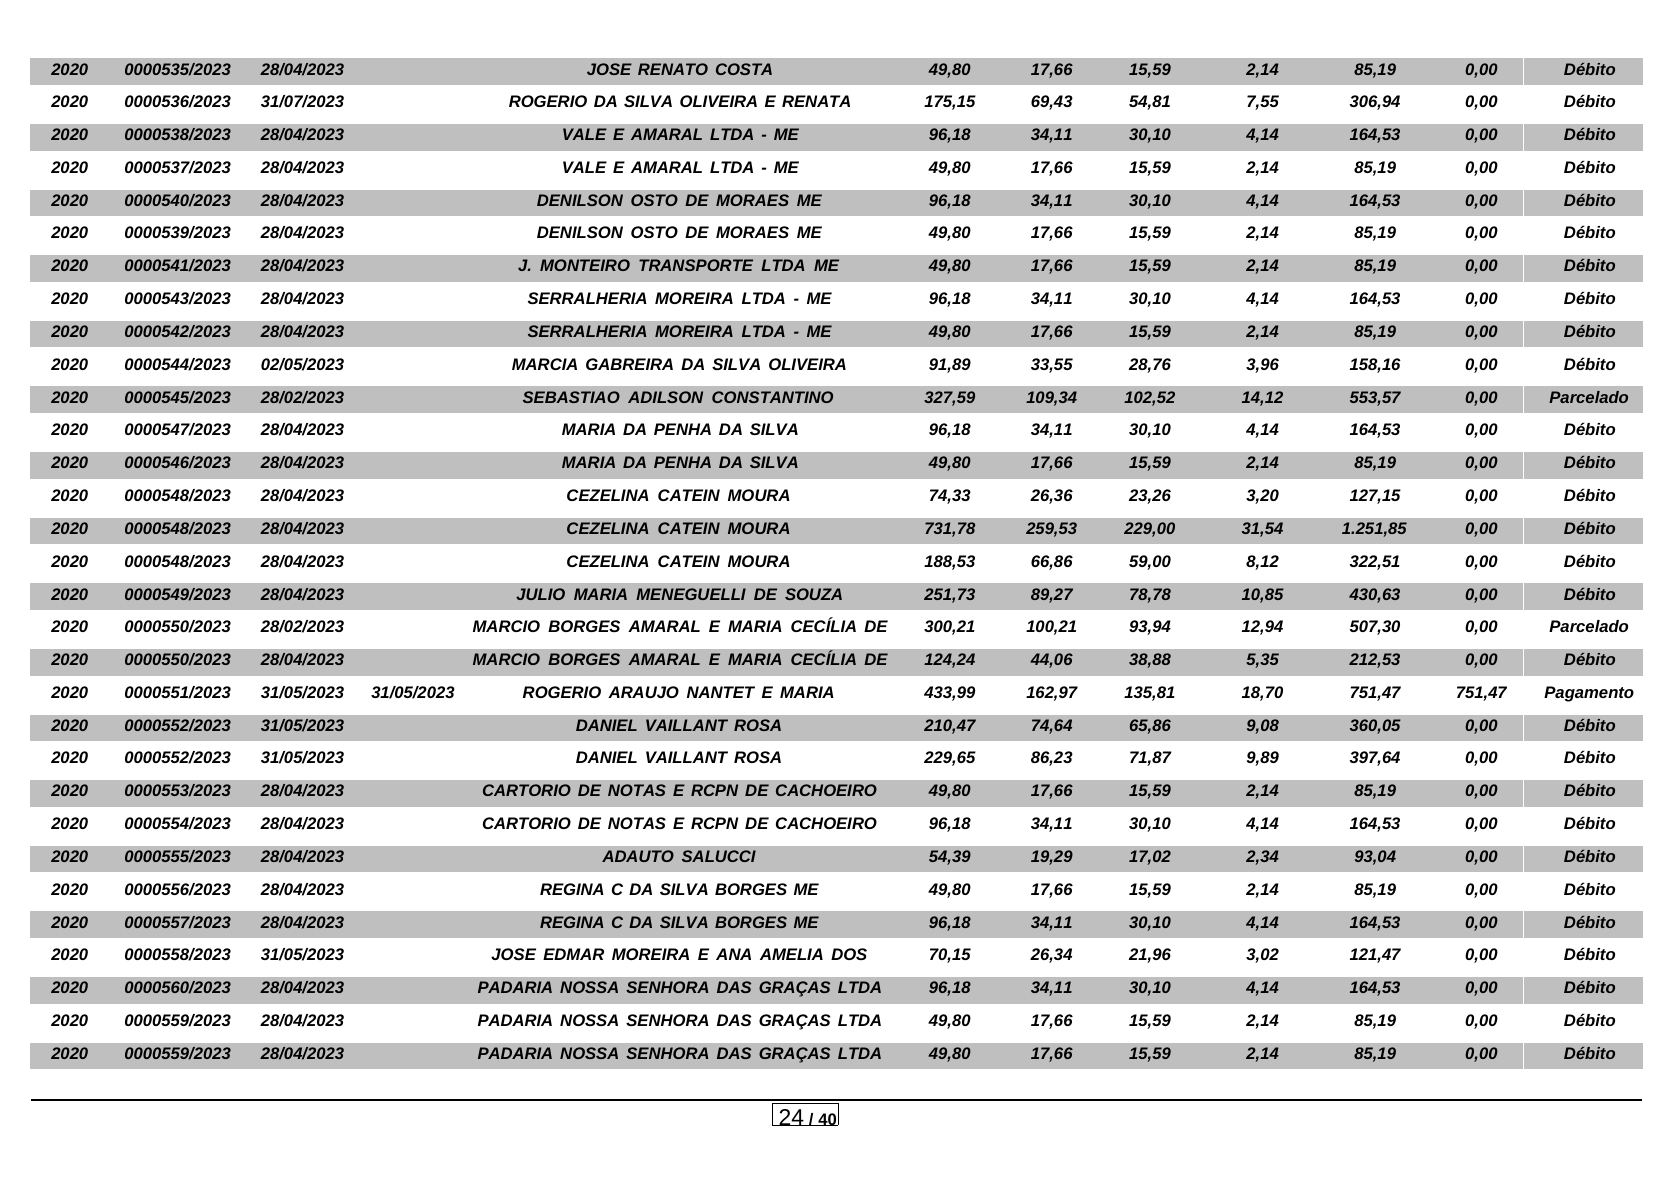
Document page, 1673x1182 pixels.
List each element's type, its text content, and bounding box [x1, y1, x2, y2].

table_cell 17,66 [1001, 321, 1101, 347]
table_cell 28/04/2023 [245, 1004, 358, 1043]
table_cell 100,21 [1001, 610, 1101, 649]
table_cell Débito [1524, 255, 1643, 282]
table_cell 0000545/2023 [105, 386, 245, 413]
table_cell 164,53 [1313, 124, 1431, 151]
table_cell DANIEL VAILLANT ROSA [464, 715, 907, 741]
table_cell 2020 [30, 780, 105, 807]
table_cell 0000543/2023 [105, 282, 245, 321]
table_cell 17,66 [1001, 216, 1101, 255]
table_cell 28/04/2023 [245, 255, 358, 282]
table_cell 2020 [30, 321, 105, 347]
table_cell 0000552/2023 [105, 741, 245, 780]
table_cell 66,86 [1001, 544, 1101, 583]
table_cell 28/04/2023 [245, 780, 358, 807]
table_cell 17,66 [1001, 1004, 1101, 1043]
table_cell 2020 [30, 452, 105, 479]
table_cell 0,00 [1431, 1043, 1523, 1069]
table_cell Débito [1524, 85, 1643, 124]
table_cell [358, 977, 464, 1004]
table_cell Débito [1524, 938, 1643, 977]
table_cell 17,66 [1001, 151, 1101, 189]
table_cell 2,14 [1209, 1043, 1313, 1069]
table_cell 751,47 [1313, 676, 1431, 714]
table_cell 0000551/2023 [105, 676, 245, 714]
table_cell 164,53 [1313, 807, 1431, 846]
table_cell 0,00 [1431, 1004, 1523, 1043]
table_cell Débito [1524, 1004, 1643, 1043]
table_cell 0000547/2023 [105, 413, 245, 452]
table_cell Débito [1524, 807, 1643, 846]
table_cell 2020 [30, 1043, 105, 1069]
table_cell Parcelado [1524, 610, 1643, 649]
table_cell 158,16 [1313, 348, 1431, 386]
table_cell ROGERIO ARAUJO NANTET E MARIA [464, 676, 907, 714]
table_cell 300,21 [907, 610, 1001, 649]
table_cell 9,08 [1209, 715, 1313, 741]
table_cell SERRALHERIA MOREIRA LTDA - ME [464, 282, 907, 321]
table_cell 71,87 [1101, 741, 1209, 780]
table_cell 0000542/2023 [105, 321, 245, 347]
table_cell 0000549/2023 [105, 583, 245, 610]
table_cell 9,89 [1209, 741, 1313, 780]
table_cell 85,19 [1313, 321, 1431, 347]
table_cell 28/04/2023 [245, 544, 358, 583]
table_cell 0,00 [1431, 216, 1523, 255]
table_cell 0,00 [1431, 610, 1523, 649]
table_cell 507,30 [1313, 610, 1431, 649]
table_cell Débito [1524, 583, 1643, 610]
table_cell 2020 [30, 807, 105, 846]
table_cell 28/04/2023 [245, 911, 358, 938]
table_cell 31/05/2023 [245, 676, 358, 714]
table_cell Débito [1524, 649, 1643, 676]
table_cell MARIA DA PENHA DA SILVA [464, 452, 907, 479]
table_cell 26,36 [1001, 479, 1101, 518]
table_cell 5,35 [1209, 649, 1313, 676]
table_cell ADAUTO SALUCCI [464, 846, 907, 872]
table_cell 251,73 [907, 583, 1001, 610]
table_cell Débito [1524, 873, 1643, 911]
table_cell 15,59 [1101, 873, 1209, 911]
table_cell 164,53 [1313, 977, 1431, 1004]
table_header [358, 58, 464, 85]
table_cell 28/04/2023 [245, 124, 358, 151]
table_cell DENILSON OSTO DE MORAES ME [464, 190, 907, 216]
table_cell 85,19 [1313, 873, 1431, 911]
table_cell 85,19 [1313, 216, 1431, 255]
table_cell 397,64 [1313, 741, 1431, 780]
table_cell Débito [1524, 518, 1643, 544]
table_cell 2,14 [1209, 452, 1313, 479]
table_cell 0000552/2023 [105, 715, 245, 741]
table_cell CARTORIO DE NOTAS E RCPN DE CACHOEIRO [464, 780, 907, 807]
table_cell 0,00 [1431, 873, 1523, 911]
table_cell 14,12 [1209, 386, 1313, 413]
table_cell 17,02 [1101, 846, 1209, 872]
table_cell CEZELINA CATEIN MOURA [464, 479, 907, 518]
table_cell [358, 807, 464, 846]
table_cell 2020 [30, 85, 105, 124]
table_cell DENILSON OSTO DE MORAES ME [464, 216, 907, 255]
table_cell 0,00 [1431, 780, 1523, 807]
table_cell VALE E AMARAL LTDA - ME [464, 124, 907, 151]
table_header 2,14 [1209, 58, 1313, 85]
table_header 0,00 [1431, 58, 1523, 85]
table_cell 31/05/2023 [245, 938, 358, 977]
table_cell 15,59 [1101, 151, 1209, 189]
table_cell 2020 [30, 938, 105, 977]
table_cell Débito [1524, 413, 1643, 452]
table_cell [358, 846, 464, 872]
table_cell 731,78 [907, 518, 1001, 544]
table_cell 2020 [30, 649, 105, 676]
table_cell 0000550/2023 [105, 649, 245, 676]
table_cell 2020 [30, 386, 105, 413]
table_cell 135,81 [1101, 676, 1209, 714]
table_cell [358, 938, 464, 977]
table_cell 0000550/2023 [105, 610, 245, 649]
table_cell Débito [1524, 452, 1643, 479]
table_cell 44,06 [1001, 649, 1101, 676]
table_cell 0000540/2023 [105, 190, 245, 216]
table_cell 49,80 [907, 216, 1001, 255]
table_cell 0,00 [1431, 583, 1523, 610]
table_cell 2020 [30, 977, 105, 1004]
table_cell 34,11 [1001, 807, 1101, 846]
table_cell 2020 [30, 715, 105, 741]
table_cell Débito [1524, 216, 1643, 255]
table_cell [358, 124, 464, 151]
table_cell 93,04 [1313, 846, 1431, 872]
table_cell 96,18 [907, 977, 1001, 1004]
table_cell 0000548/2023 [105, 479, 245, 518]
table_cell 0,00 [1431, 255, 1523, 282]
table_cell 15,59 [1101, 1043, 1209, 1069]
table_cell 0,00 [1431, 977, 1523, 1004]
table_cell 49,80 [907, 873, 1001, 911]
table_cell 0000539/2023 [105, 216, 245, 255]
table_cell 38,88 [1101, 649, 1209, 676]
table_cell 31/05/2023 [358, 676, 464, 714]
table_cell 49,80 [907, 321, 1001, 347]
table_cell 28/04/2023 [245, 1043, 358, 1069]
table_cell 49,80 [907, 151, 1001, 189]
table_cell 2020 [30, 216, 105, 255]
table_cell 18,70 [1209, 676, 1313, 714]
table_cell 0,00 [1431, 846, 1523, 872]
table_cell 10,85 [1209, 583, 1313, 610]
table_cell 85,19 [1313, 452, 1431, 479]
table_cell 0000556/2023 [105, 873, 245, 911]
table_cell CEZELINA CATEIN MOURA [464, 518, 907, 544]
table_cell 2,34 [1209, 846, 1313, 872]
table_cell 2020 [30, 124, 105, 151]
table_cell 91,89 [907, 348, 1001, 386]
table_cell 0000548/2023 [105, 544, 245, 583]
table_cell DANIEL VAILLANT ROSA [464, 741, 907, 780]
table_cell [358, 321, 464, 347]
table_cell 0,00 [1431, 386, 1523, 413]
table_cell MARIA DA PENHA DA SILVA [464, 413, 907, 452]
table_cell 2020 [30, 190, 105, 216]
table_cell 89,27 [1001, 583, 1101, 610]
table_cell Débito [1524, 190, 1643, 216]
table_cell 28/04/2023 [245, 190, 358, 216]
table_cell 34,11 [1001, 124, 1101, 151]
table_cell 1.251,85 [1313, 518, 1431, 544]
table_cell 3,20 [1209, 479, 1313, 518]
table_cell MARCIA GABREIRA DA SILVA OLIVEIRA [464, 348, 907, 386]
table_cell 0,00 [1431, 85, 1523, 124]
table_cell 4,14 [1209, 807, 1313, 846]
table_cell 7,55 [1209, 85, 1313, 124]
table_cell 69,43 [1001, 85, 1101, 124]
table_cell 30,10 [1101, 911, 1209, 938]
table_header 85,19 [1313, 58, 1431, 85]
table_cell 2020 [30, 518, 105, 544]
table_cell Débito [1524, 321, 1643, 347]
table_cell 0,00 [1431, 544, 1523, 583]
table_cell 229,00 [1101, 518, 1209, 544]
table_cell 28/04/2023 [245, 649, 358, 676]
table_header 17,66 [1001, 58, 1101, 85]
table_cell 2020 [30, 741, 105, 780]
table_cell 28/04/2023 [245, 807, 358, 846]
table_cell 31,54 [1209, 518, 1313, 544]
table_cell 0000554/2023 [105, 807, 245, 846]
table_cell 751,47 [1431, 676, 1523, 714]
table_cell [358, 151, 464, 189]
table_cell 28/04/2023 [245, 452, 358, 479]
table_cell 109,34 [1001, 386, 1101, 413]
table_cell [358, 583, 464, 610]
table_cell 34,11 [1001, 413, 1101, 452]
table_cell 49,80 [907, 1043, 1001, 1069]
table_cell 15,59 [1101, 216, 1209, 255]
table_cell 2,14 [1209, 321, 1313, 347]
table_cell 360,05 [1313, 715, 1431, 741]
table_cell 0000558/2023 [105, 938, 245, 977]
table_cell 28/04/2023 [245, 479, 358, 518]
table_cell [358, 1004, 464, 1043]
table_cell Débito [1524, 1043, 1643, 1069]
table_cell 96,18 [907, 190, 1001, 216]
table_cell 31/05/2023 [245, 715, 358, 741]
table_cell 2020 [30, 282, 105, 321]
table_cell 210,47 [907, 715, 1001, 741]
table_header 28/04/2023 [245, 58, 358, 85]
table_cell 34,11 [1001, 911, 1101, 938]
table_cell VALE E AMARAL LTDA - ME [464, 151, 907, 189]
table_cell [358, 518, 464, 544]
table_cell 124,24 [907, 649, 1001, 676]
table_cell 49,80 [907, 780, 1001, 807]
table_cell [358, 190, 464, 216]
table_cell 96,18 [907, 124, 1001, 151]
table_cell 4,14 [1209, 124, 1313, 151]
table_cell 2020 [30, 911, 105, 938]
table_cell Débito [1524, 911, 1643, 938]
table_cell 3,02 [1209, 938, 1313, 977]
table_cell 85,19 [1313, 151, 1431, 189]
table_cell [358, 216, 464, 255]
table_cell 15,59 [1101, 780, 1209, 807]
table_cell 2,14 [1209, 255, 1313, 282]
table_cell 96,18 [907, 807, 1001, 846]
table_cell 34,11 [1001, 977, 1101, 1004]
table_cell 2020 [30, 676, 105, 714]
table_cell 15,59 [1101, 321, 1209, 347]
table_cell 2,14 [1209, 780, 1313, 807]
table_header 49,80 [907, 58, 1001, 85]
table_cell 162,97 [1001, 676, 1101, 714]
table_cell Débito [1524, 846, 1643, 872]
table_cell 74,33 [907, 479, 1001, 518]
table_cell 0,00 [1431, 282, 1523, 321]
table_cell 121,47 [1313, 938, 1431, 977]
table_cell Débito [1524, 282, 1643, 321]
table_cell [358, 544, 464, 583]
table_cell [358, 255, 464, 282]
table_cell 17,66 [1001, 255, 1101, 282]
table_cell 2020 [30, 1004, 105, 1043]
table_cell 02/05/2023 [245, 348, 358, 386]
table_cell 17,66 [1001, 873, 1101, 911]
table_cell CARTORIO DE NOTAS E RCPN DE CACHOEIRO [464, 807, 907, 846]
table_cell 28/02/2023 [245, 610, 358, 649]
table_cell 31/05/2023 [245, 741, 358, 780]
table_cell PADARIA NOSSA SENHORA DAS GRAÇAS LTDA [464, 1004, 907, 1043]
table_cell [358, 1043, 464, 1069]
table_cell [358, 348, 464, 386]
table_cell 0,00 [1431, 190, 1523, 216]
table_cell 19,29 [1001, 846, 1101, 872]
table_cell 15,59 [1101, 1004, 1209, 1043]
table_cell 229,65 [907, 741, 1001, 780]
table_cell 28/04/2023 [245, 846, 358, 872]
table_cell 0000536/2023 [105, 85, 245, 124]
table_cell 0,00 [1431, 124, 1523, 151]
table_cell 59,00 [1101, 544, 1209, 583]
table_cell 0,00 [1431, 911, 1523, 938]
table_cell MARCIO BORGES AMARAL E MARIA CECÍLIA DE [464, 610, 907, 649]
table_cell 0,00 [1431, 649, 1523, 676]
table_cell 34,11 [1001, 282, 1101, 321]
table_cell 30,10 [1101, 413, 1209, 452]
table_cell 3,96 [1209, 348, 1313, 386]
table_cell PADARIA NOSSA SENHORA DAS GRAÇAS LTDA [464, 1043, 907, 1069]
table_cell 28/04/2023 [245, 583, 358, 610]
table_cell Débito [1524, 715, 1643, 741]
table_cell [358, 413, 464, 452]
table_cell 0000541/2023 [105, 255, 245, 282]
table_cell 28/04/2023 [245, 873, 358, 911]
table_cell Débito [1524, 479, 1643, 518]
table_cell Pagamento [1524, 676, 1643, 714]
table_cell CEZELINA CATEIN MOURA [464, 544, 907, 583]
table_cell REGINA C DA SILVA BORGES ME [464, 911, 907, 938]
table_cell 26,34 [1001, 938, 1101, 977]
table_cell [358, 780, 464, 807]
table_cell 0000544/2023 [105, 348, 245, 386]
table_cell 17,66 [1001, 1043, 1101, 1069]
table_cell 23,26 [1101, 479, 1209, 518]
table_cell [358, 386, 464, 413]
table_cell 164,53 [1313, 413, 1431, 452]
table_cell 0,00 [1431, 741, 1523, 780]
table_cell 2020 [30, 873, 105, 911]
table_cell 2020 [30, 846, 105, 872]
table_cell 4,14 [1209, 413, 1313, 452]
table_cell 85,19 [1313, 1043, 1431, 1069]
table_cell 0,00 [1431, 452, 1523, 479]
table_cell 0000546/2023 [105, 452, 245, 479]
table_cell 0,00 [1431, 151, 1523, 189]
table_cell 2020 [30, 544, 105, 583]
table_cell 0,00 [1431, 321, 1523, 347]
table_cell 430,63 [1313, 583, 1431, 610]
table_cell 0,00 [1431, 938, 1523, 977]
table_cell 2,14 [1209, 1004, 1313, 1043]
table_cell 175,15 [907, 85, 1001, 124]
table_cell 30,10 [1101, 282, 1209, 321]
table_cell 74,64 [1001, 715, 1101, 741]
table_cell 0,00 [1431, 807, 1523, 846]
table_cell 322,51 [1313, 544, 1431, 583]
table_cell [358, 610, 464, 649]
table_cell 28/04/2023 [245, 282, 358, 321]
table_cell 54,39 [907, 846, 1001, 872]
table_cell 28,76 [1101, 348, 1209, 386]
table_header 2020 [30, 58, 105, 85]
table_cell 93,94 [1101, 610, 1209, 649]
table_cell 96,18 [907, 911, 1001, 938]
table_cell 85,19 [1313, 1004, 1431, 1043]
table_cell 49,80 [907, 1004, 1001, 1043]
table_cell 0,00 [1431, 715, 1523, 741]
table_cell 4,14 [1209, 911, 1313, 938]
table_cell [358, 715, 464, 741]
table_cell 127,15 [1313, 479, 1431, 518]
table_cell SEBASTIAO ADILSON CONSTANTINO [464, 386, 907, 413]
table_cell 65,86 [1101, 715, 1209, 741]
table_cell 2020 [30, 348, 105, 386]
table_cell 2,14 [1209, 151, 1313, 189]
table_cell Débito [1524, 348, 1643, 386]
table_cell 0,00 [1431, 518, 1523, 544]
table_cell 0000537/2023 [105, 151, 245, 189]
table_cell 8,12 [1209, 544, 1313, 583]
table_cell 28/04/2023 [245, 977, 358, 1004]
table_cell 188,53 [907, 544, 1001, 583]
table_cell 2020 [30, 151, 105, 189]
table_cell 2020 [30, 610, 105, 649]
table_cell 0,00 [1431, 479, 1523, 518]
table_cell 164,53 [1313, 190, 1431, 216]
table_header JOSE RENATO COSTA [464, 58, 907, 85]
table_cell 15,59 [1101, 452, 1209, 479]
table_cell 0000559/2023 [105, 1004, 245, 1043]
table_cell [358, 282, 464, 321]
table_cell MARCIO BORGES AMARAL E MARIA CECÍLIA DE [464, 649, 907, 676]
table_cell [358, 85, 464, 124]
table_cell Débito [1524, 977, 1643, 1004]
table_cell 30,10 [1101, 190, 1209, 216]
table_cell Débito [1524, 544, 1643, 583]
table_cell PADARIA NOSSA SENHORA DAS GRAÇAS LTDA [464, 977, 907, 1004]
table_cell 85,19 [1313, 780, 1431, 807]
table_cell 4,14 [1209, 977, 1313, 1004]
table_cell 96,18 [907, 413, 1001, 452]
table_cell 85,19 [1313, 255, 1431, 282]
table_cell 0000555/2023 [105, 846, 245, 872]
table_cell 86,23 [1001, 741, 1101, 780]
table_cell 28/04/2023 [245, 518, 358, 544]
table_cell 0,00 [1431, 413, 1523, 452]
table_cell 0000560/2023 [105, 977, 245, 1004]
table_cell 164,53 [1313, 282, 1431, 321]
table_cell 4,14 [1209, 190, 1313, 216]
table_cell 54,81 [1101, 85, 1209, 124]
table_cell 0000559/2023 [105, 1043, 245, 1069]
table_cell [358, 741, 464, 780]
table_cell 30,10 [1101, 124, 1209, 151]
table_cell 2,14 [1209, 873, 1313, 911]
table_cell 0000557/2023 [105, 911, 245, 938]
table_header 0000535/2023 [105, 58, 245, 85]
table_cell 33,55 [1001, 348, 1101, 386]
table_cell 30,10 [1101, 977, 1209, 1004]
table_cell 4,14 [1209, 282, 1313, 321]
table_cell 28/04/2023 [245, 413, 358, 452]
table_cell 164,53 [1313, 911, 1431, 938]
table_cell 70,15 [907, 938, 1001, 977]
table_cell SERRALHERIA MOREIRA LTDA - ME [464, 321, 907, 347]
table_cell 28/04/2023 [245, 216, 358, 255]
table_cell 212,53 [1313, 649, 1431, 676]
table_cell 34,11 [1001, 190, 1101, 216]
table_cell 28/04/2023 [245, 321, 358, 347]
table_cell Débito [1524, 151, 1643, 189]
table_cell [358, 479, 464, 518]
table_cell 0000538/2023 [105, 124, 245, 151]
table_cell 259,53 [1001, 518, 1101, 544]
table_cell ROGERIO DA SILVA OLIVEIRA E RENATA [464, 85, 907, 124]
table_header Débito [1524, 58, 1643, 85]
table_header 15,59 [1101, 58, 1209, 85]
table_cell 17,66 [1001, 780, 1101, 807]
table_cell 12,94 [1209, 610, 1313, 649]
table_cell 2020 [30, 479, 105, 518]
table_cell 96,18 [907, 282, 1001, 321]
table_cell 31/07/2023 [245, 85, 358, 124]
table_cell 0000553/2023 [105, 780, 245, 807]
table_cell JOSE EDMAR MOREIRA E ANA AMELIA DOS [464, 938, 907, 977]
table_cell 306,94 [1313, 85, 1431, 124]
table_cell 102,52 [1101, 386, 1209, 413]
table_cell Débito [1524, 780, 1643, 807]
table_cell 17,66 [1001, 452, 1101, 479]
table_cell 0000548/2023 [105, 518, 245, 544]
table_cell 2020 [30, 255, 105, 282]
table_cell 21,96 [1101, 938, 1209, 977]
table_cell [358, 873, 464, 911]
table_cell REGINA C DA SILVA BORGES ME [464, 873, 907, 911]
table_cell 2020 [30, 413, 105, 452]
table_cell 30,10 [1101, 807, 1209, 846]
table_cell 2020 [30, 583, 105, 610]
table_cell 553,57 [1313, 386, 1431, 413]
table_cell Parcelado [1524, 386, 1643, 413]
table_cell 28/02/2023 [245, 386, 358, 413]
table_cell 49,80 [907, 452, 1001, 479]
table_cell 327,59 [907, 386, 1001, 413]
table_cell 15,59 [1101, 255, 1209, 282]
table_cell J. MONTEIRO TRANSPORTE LTDA ME [464, 255, 907, 282]
table_cell 2,14 [1209, 216, 1313, 255]
table_cell 49,80 [907, 255, 1001, 282]
table_cell Débito [1524, 741, 1643, 780]
table_cell 0,00 [1431, 348, 1523, 386]
table_cell 78,78 [1101, 583, 1209, 610]
table_cell JULIO MARIA MENEGUELLI DE SOUZA [464, 583, 907, 610]
table_cell 433,99 [907, 676, 1001, 714]
table_cell [358, 911, 464, 938]
table_cell 28/04/2023 [245, 151, 358, 189]
table_cell Débito [1524, 124, 1643, 151]
table_cell [358, 649, 464, 676]
table_cell [358, 452, 464, 479]
